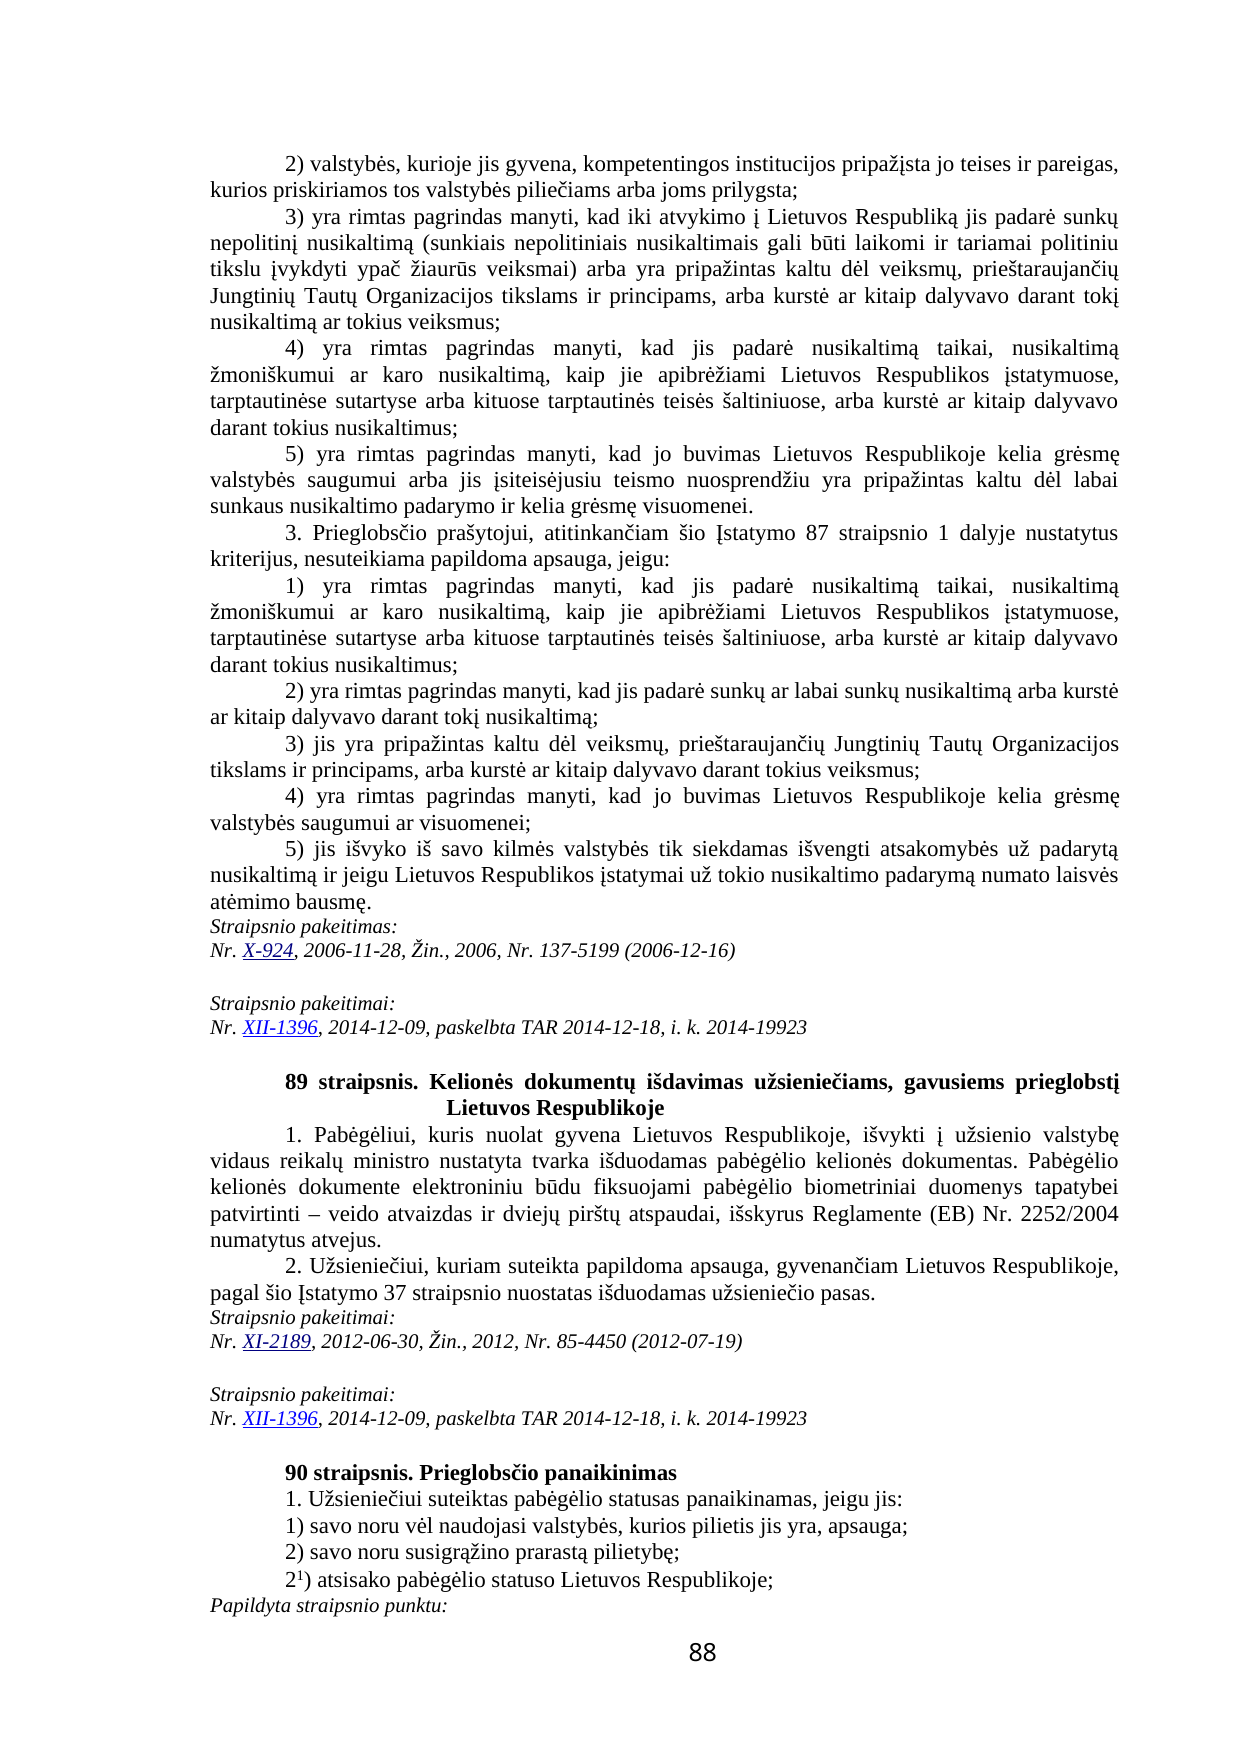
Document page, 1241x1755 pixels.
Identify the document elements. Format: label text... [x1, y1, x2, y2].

text Nr. XII-1396, 2014-12-09, paskelbta TAR 2014-12-18, i. k. 2014-19923 [210, 1015, 1120, 1039]
text 1. Pabėgėliui, kuris nuolat gyvena Lietuvos Respublikoje, išvykti į užsienio valstybę vidaus reikalų ministro nustatyta tvarka išduodamas pabėgėlio kelionės dokumentas. Pabėgėlio kelionės dokumente elektroniniu būdu fiksuojami pabėgėlio biometriniai duomenys tapatybei patvirtinti – veido atvaizdas ir dviejų pirštų atspaudai, išskyrus Reglamente (EB) Nr. 2252/2004 numatytus atvejus. [210, 1121, 1120, 1252]
text 90 straipsnis. Prieglobsčio panaikinimas [210, 1459, 1120, 1485]
text 5) jis išvyko iš savo kilmės valstybės tik siekdamas išvengti atsakomybės už padarytą nusikaltimą ir jeigu Lietuvos Respublikos įstatymai už tokio nusikaltimo padarymą numato laisvės atėmimo bausmę. [210, 835, 1120, 914]
text 2) savo noru susigrąžino prarastą pilietybę; [210, 1538, 1120, 1564]
text Nr. X-924, 2006-11-28, Žin., 2006, Nr. 137-5199 (2006-12-16) [210, 938, 1120, 962]
text Straipsnio pakeitimai: [210, 991, 1120, 1015]
text 2. Užsieniečiui, kuriam suteikta papildoma apsauga, gyvenančiam Lietuvos Respublikoje, pagal šio Įstatymo 37 straipsnio nuostatas išduodamas užsieniečio pasas. [210, 1252, 1120, 1305]
text Straipsnio pakeitimas: [210, 914, 1120, 938]
text 2) yra rimtas pagrindas manyti, kad jis padarė sunkų ar labai sunkų nusikaltimą arba kurstė ar kitaip dalyvavo darant tokį nusikaltimą; [210, 677, 1120, 730]
text 3. Prieglobsčio prašytojui, atitinkančiam šio Įstatymo 87 straipsnio 1 dalyje nustatytus kriterijus, nesuteikiama papildoma apsauga, jeigu: [210, 519, 1120, 572]
text Straipsnio pakeitimai: [210, 1382, 1120, 1406]
text 3) yra rimtas pagrindas manyti, kad iki atvykimo į Lietuvos Respubliką jis padarė sunkų nepolitinį nusikaltimą (sunkiais nepolitiniais nusikaltimais gali būti laikomi ir tariamai politiniu tikslu įvykdyti ypač žiaurūs veiksmai) arba yra pripažintas kaltu dėl veiksmų, prieštaraujančių Jungtinių Tautų Organizacijos tikslams ir principams, arba kurstė ar kitaip dalyvavo darant tokį nusikaltimą ar tokius veiksmus; [210, 203, 1120, 334]
text 1) yra rimtas pagrindas manyti, kad jis padarė nusikaltimą taikai, nusikaltimą žmoniškumui ar karo nusikaltimą, kaip jie apibrėžiami Lietuvos Respublikos įstatymuose, tarptautinėse sutartyse arba kituose tarptautinės teisės šaltiniuose, arba kurstė ar kitaip dalyvavo darant tokius nusikaltimus; [210, 572, 1120, 677]
text 21) atsisako pabėgėlio statuso Lietuvos Respublikoje; [210, 1564, 1120, 1593]
text 4) yra rimtas pagrindas manyti, kad jis padarė nusikaltimą taikai, nusikaltimą žmoniškumui ar karo nusikaltimą, kaip jie apibrėžiami Lietuvos Respublikos įstatymuose, tarptautinėse sutartyse arba kituose tarptautinės teisės šaltiniuose, arba kurstė ar kitaip dalyvavo darant tokius nusikaltimus; [210, 334, 1120, 440]
text 89 straipsnis. Kelionės dokumentų išdavimas užsieniečiams, gavusiems prieglobstį Lietuvos Respublikoje [285, 1068, 1120, 1121]
text Papildyta straipsnio punktu: [210, 1593, 1120, 1617]
text 2) valstybės, kurioje jis gyvena, kompetentingos institucijos pripažįsta jo teises ir pareigas, kurios priskiriamos tos valstybės piliečiams arba joms prilygsta; [210, 150, 1120, 203]
text 1. Užsieniečiui suteiktas pabėgėlio statusas panaikinamas, jeigu jis: [210, 1485, 1120, 1512]
text 4) yra rimtas pagrindas manyti, kad jo buvimas Lietuvos Respublikoje kelia grėsmę valstybės saugumui ar visuomenei; [210, 782, 1120, 835]
text Nr. XI-2189, 2012-06-30, Žin., 2012, Nr. 85-4450 (2012-07-19) [210, 1329, 1120, 1353]
text Straipsnio pakeitimai: [210, 1305, 1120, 1329]
text Nr. XII-1396, 2014-12-09, paskelbta TAR 2014-12-18, i. k. 2014-19923 [210, 1406, 1120, 1430]
text 3) jis yra pripažintas kaltu dėl veiksmų, prieštaraujančių Jungtinių Tautų Organizacijos tikslams ir principams, arba kurstė ar kitaip dalyvavo darant tokius veiksmus; [210, 730, 1120, 782]
text 1) savo noru vėl naudojasi valstybės, kurios pilietis jis yra, apsauga; [210, 1512, 1120, 1538]
text 5) yra rimtas pagrindas manyti, kad jo buvimas Lietuvos Respublikoje kelia grėsmę valstybės saugumui arba jis įsiteisėjusiu teismo nuosprendžiu yra pripažintas kaltu dėl labai sunkaus nusikaltimo padarymo ir kelia grėsmę visuomenei. [210, 440, 1120, 519]
